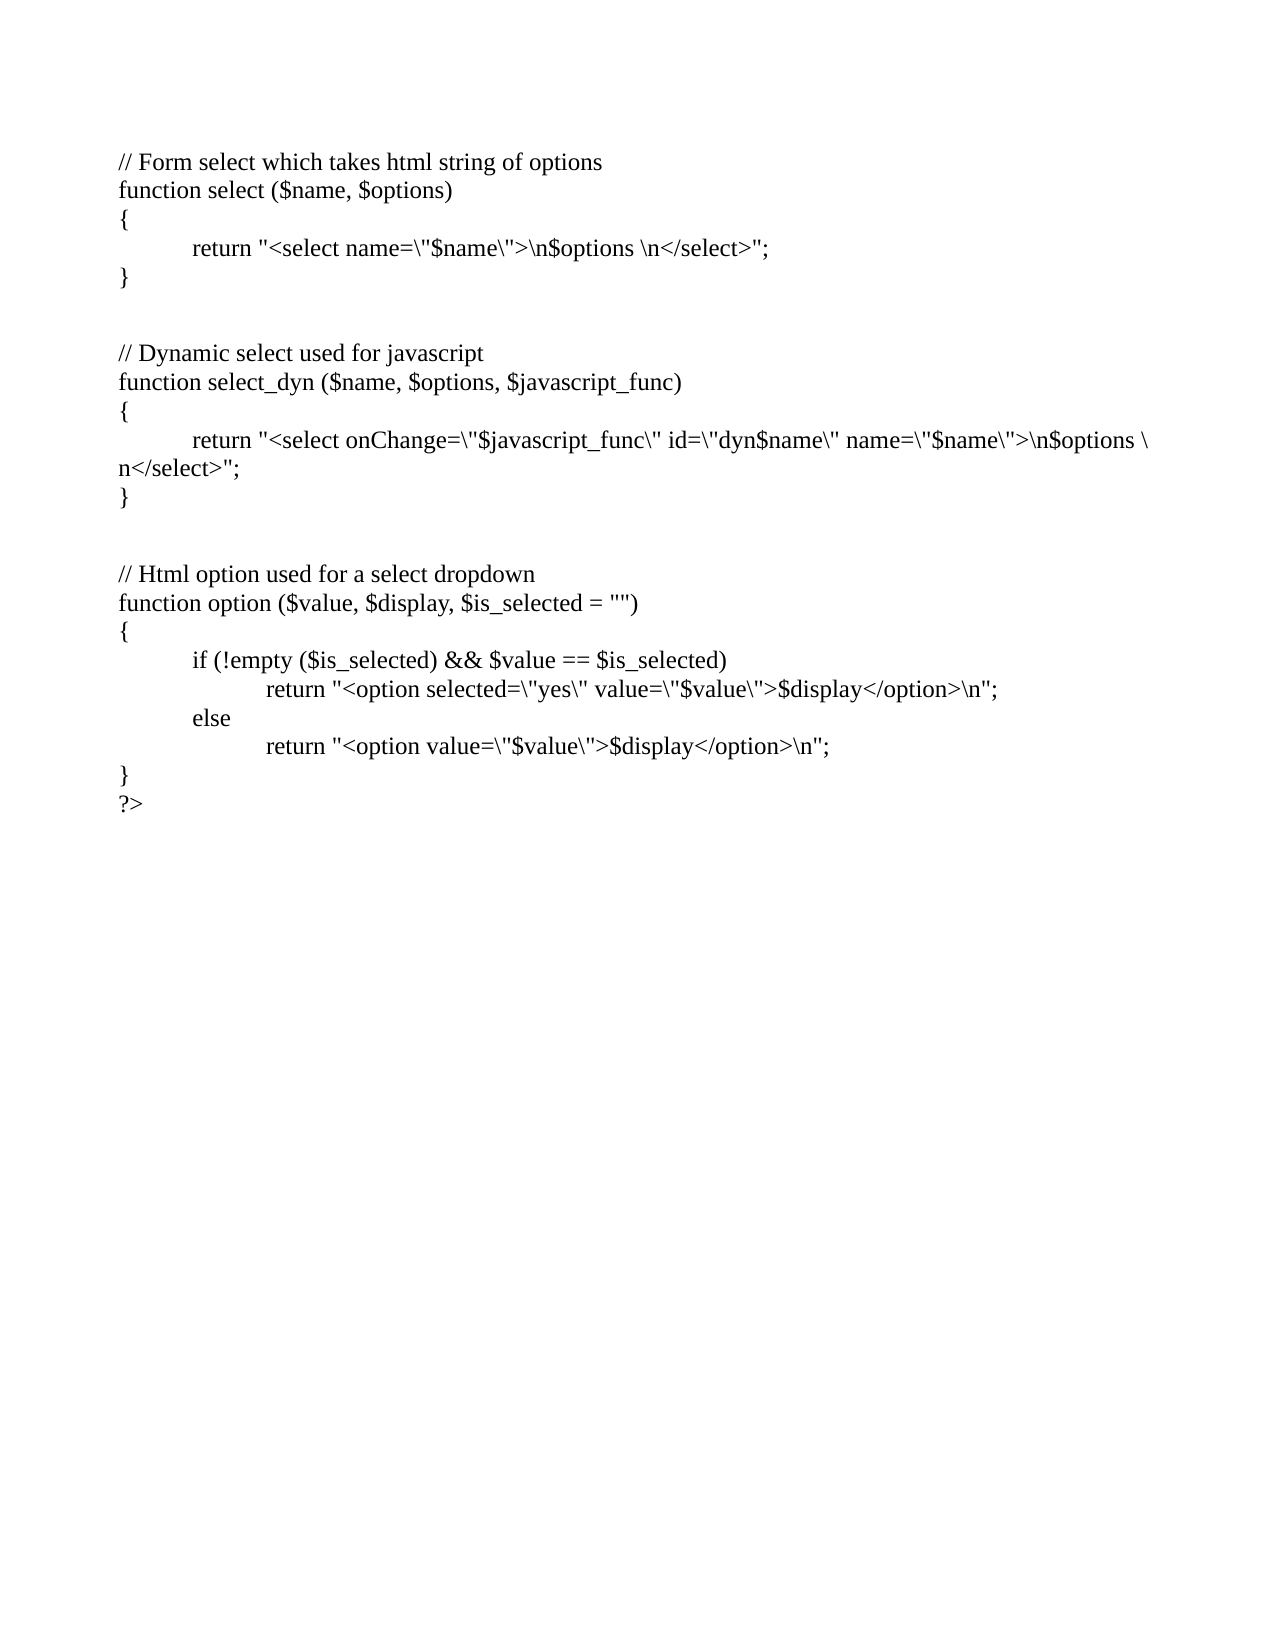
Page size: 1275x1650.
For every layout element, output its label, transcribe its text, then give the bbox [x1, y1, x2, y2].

text function select ($name, $options) [118, 176, 1157, 204]
text { [118, 616, 1157, 645]
text // Dynamic select used for javascript [118, 338, 1157, 367]
text return "<option selected=\"yes\" value=\"$value\">$display</option>\n"; [118, 674, 1157, 703]
text } [118, 262, 1157, 291]
text // Form select which takes html string of options [118, 147, 1157, 176]
text else [118, 703, 1157, 731]
text return "<select onChange=\"$javascript_func\" id=\"dyn$name\" name=\"$name\">\n$options \n</select>"; [118, 425, 1157, 482]
text } [118, 760, 1157, 789]
text function select_dyn ($name, $options, $javascript_func) [118, 367, 1157, 396]
text { [118, 204, 1157, 233]
text function option ($value, $display, $is_selected = "") [118, 588, 1157, 616]
text ?> [118, 789, 1157, 818]
text // Html option used for a select dropdown [118, 559, 1157, 588]
text } [118, 482, 1157, 511]
text if (!empty ($is_selected) && $value == $is_selected) [118, 645, 1157, 674]
text return "<select name=\"$name\">\n$options \n</select>"; [118, 233, 1157, 262]
text { [118, 396, 1157, 425]
text return "<option value=\"$value\">$display</option>\n"; [118, 731, 1157, 760]
